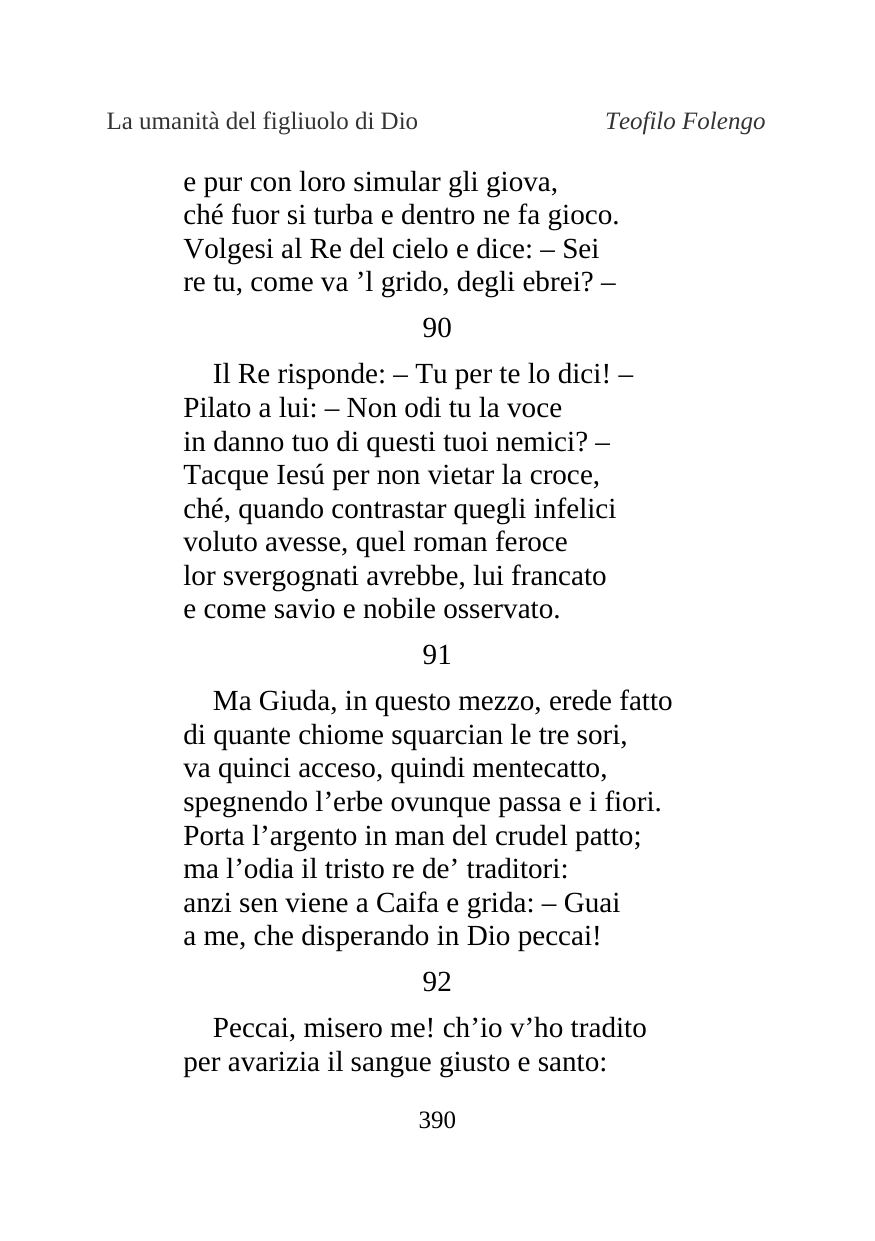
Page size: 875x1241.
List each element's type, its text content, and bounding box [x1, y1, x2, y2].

text Il Re risponde: – Tu per te lo dici! – Pilato a lui: – Non odi tu la voce in danno tuo di questi tuoi nemici? – Tacque Iesú per non vietar la croce, ché, quando contrastar quegli infelici voluto avesse, quel roman feroce lor svergognati avrebbe, lui francato e come savio e nobile osservato. [183, 357, 768, 625]
text Peccai, misero me! ch’io v’ho tradito per avarizia il sangue giusto e santo: [183, 1010, 768, 1077]
text e pur con loro simular gli giova, ché fuor si turba e dentro ne fa gioco. Volgesi al Re del cielo e dice: – Sei re tu, come va ’l grido, degli ebrei? – [183, 164, 768, 298]
text 90 [106, 311, 768, 344]
text 91 [106, 637, 768, 671]
text Ma Giuda, in questo mezzo, erede fatto di quante chiome squarcian le tre sori, va quinci acceso, quindi mentecatto, spegnendo l’erbe ovunque passa e i fiori. Porta l’argento in man del crudel patto; ma l’odia il tristo re de’ traditori: anzi sen viene a Caifa e grida: – Guai a me, che disperando in Dio peccai! [183, 683, 768, 952]
text 92 [106, 964, 768, 998]
